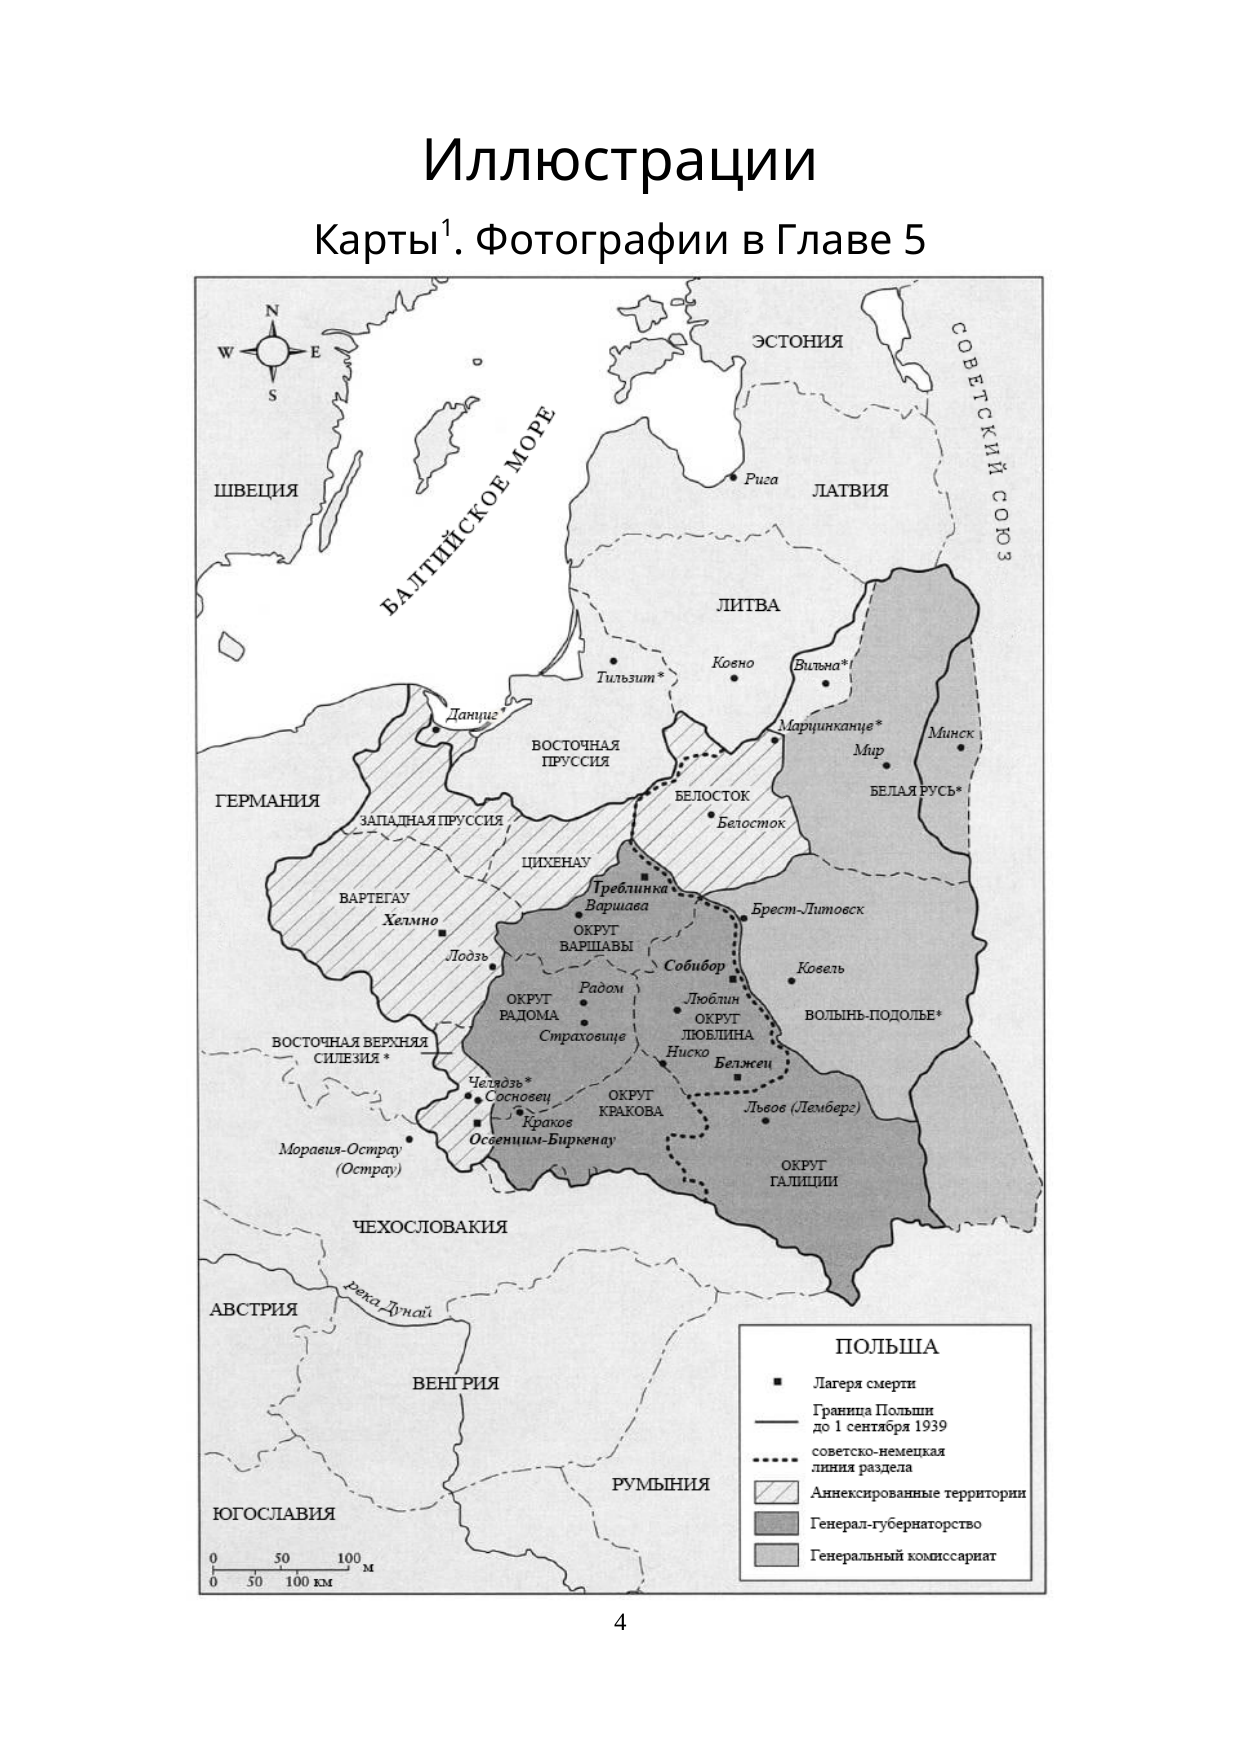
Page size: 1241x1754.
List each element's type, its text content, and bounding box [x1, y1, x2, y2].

picture [182, 267, 1058, 1612]
subtitle Иллюстрации [118, 118, 1122, 198]
text Карты. Фотографии в Главе 5 [118, 210, 1122, 267]
